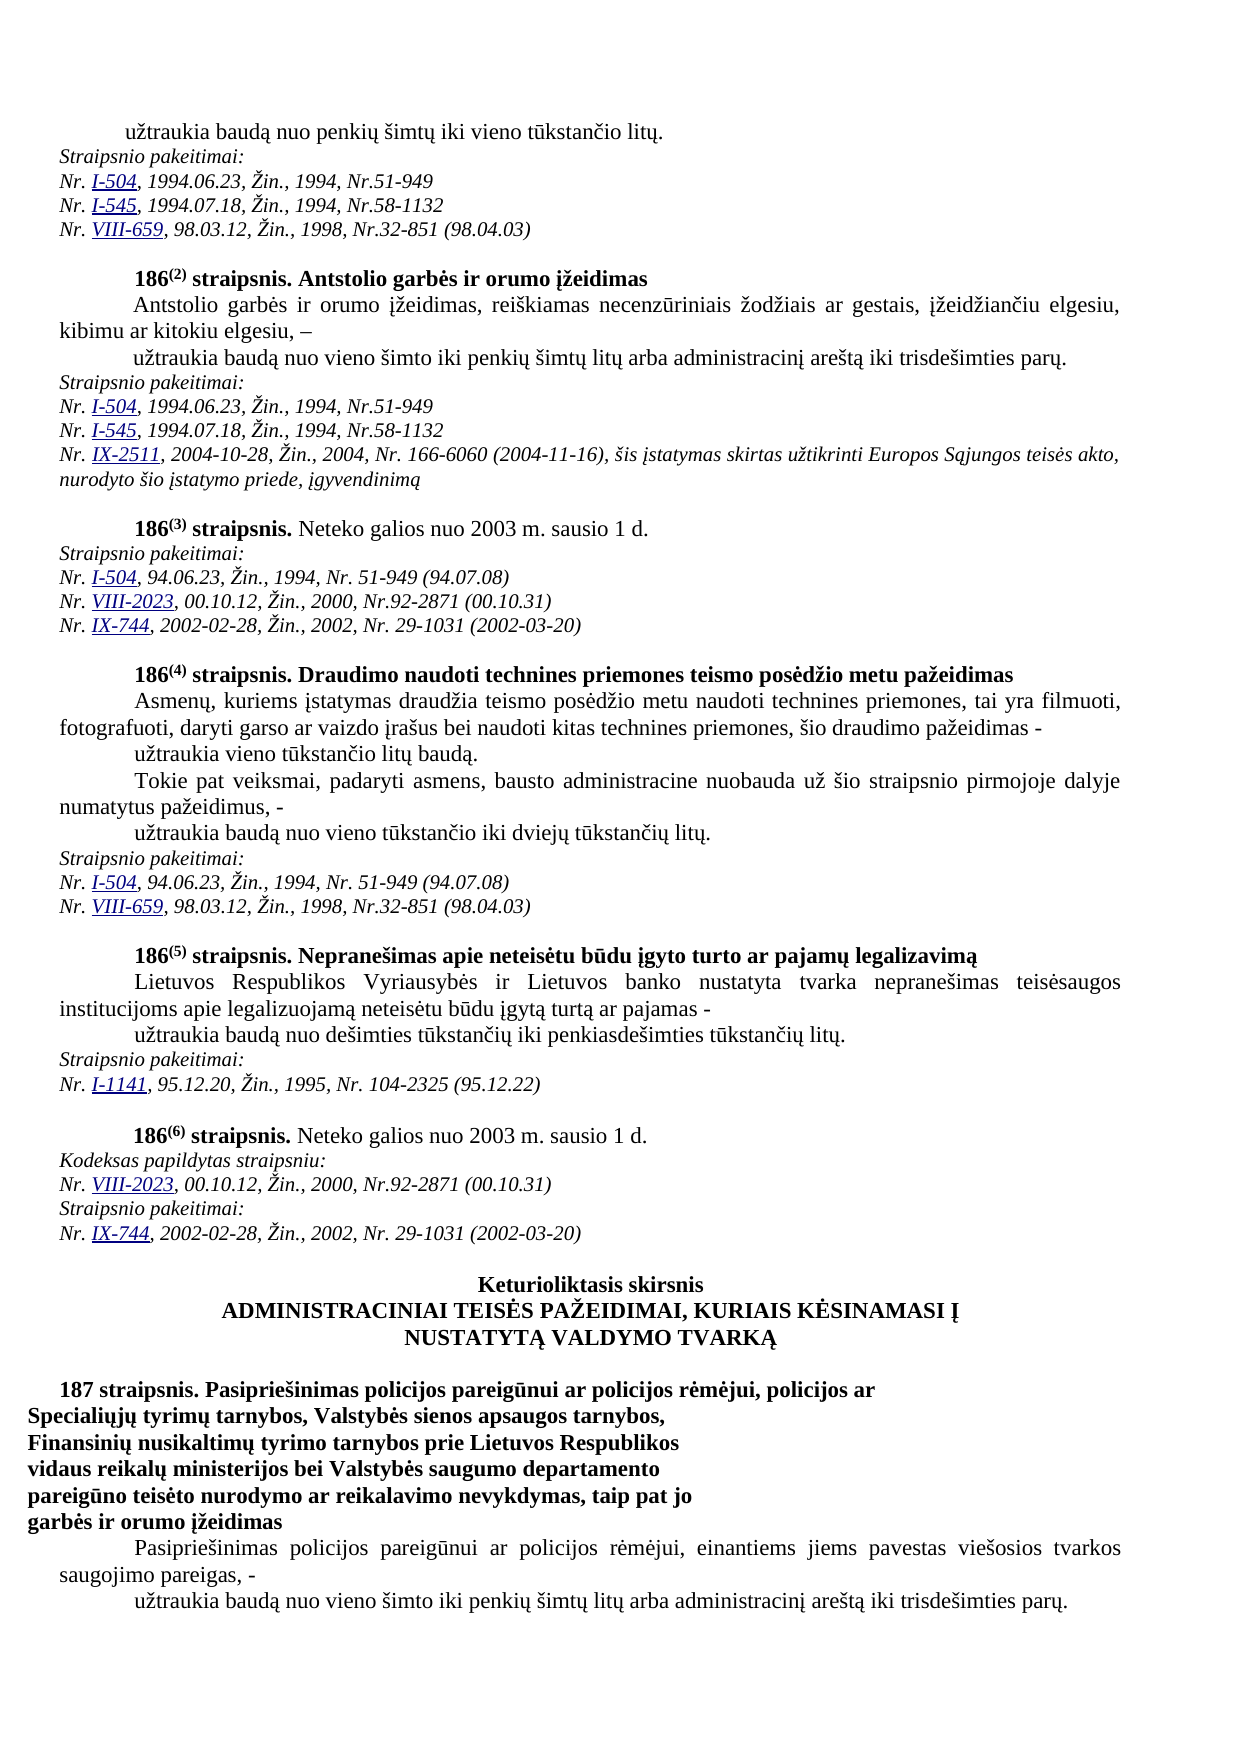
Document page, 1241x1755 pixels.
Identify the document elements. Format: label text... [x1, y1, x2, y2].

text užtraukia baudą nuo penkių šimtų iki vieno tūkstančio litų. [59, 118, 1122, 144]
text užtraukia baudą nuo vieno šimto iki penkių šimtų litų arba administracinį areštą iki trisdešimties parų. [59, 1587, 1122, 1613]
text Straipsnio pakeitimai: [59, 144, 1122, 168]
text užtraukia baudą nuo dešimties tūkstančių iki penkiasdešimties tūkstančių litų. [59, 1021, 1122, 1047]
text užtraukia vieno tūkstančio litų baudą. [59, 740, 1122, 767]
text Pasipriešinimas policijos pareigūnui ar policijos rėmėjui, einantiems jiems pavestas viešosios tvarkos saugojimo pareigas, - [59, 1534, 1122, 1587]
text Nr. VIII-2023, 00.10.12, Žin., 2000, Nr.92-2871 (00.10.31) [59, 1172, 1122, 1196]
text Asmenų, kuriems įstatymas draudžia teismo posėdžio metu naudoti technines priemones, tai yra filmuoti, fotografuoti, daryti garso ar vaizdo įrašus bei naudoti kitas technines priemones, šio draudimo pažeidimas - [59, 688, 1122, 740]
text Straipsnio pakeitimai: [59, 1047, 1122, 1071]
text vidaus reikalų ministerijos bei Valstybės saugumo departamento [27, 1455, 1121, 1482]
text Nr. I-504, 94.06.23, Žin., 1994, Nr. 51-949 (94.07.08) [59, 870, 1122, 894]
text Nr. I-545, 1994.07.18, Žin., 1994, Nr.58-1132 [59, 193, 1122, 217]
text Nr. I-1141, 95.12.20, Žin., 1995, Nr. 104-2325 (95.12.22) [59, 1071, 1122, 1096]
text 186(4) straipsnis. Draudimo naudoti technines priemones teismo posėdžio metu pažeidimas [59, 661, 1122, 688]
text Straipsnio pakeitimai: [59, 1196, 1122, 1220]
text užtraukia baudą nuo vieno tūkstančio iki dviejų tūkstančių litų. [59, 819, 1122, 846]
text Nr. VIII-659, 98.03.12, Žin., 1998, Nr.32-851 (98.04.03) [59, 217, 1122, 241]
text Nr. I-504, 1994.06.23, Žin., 1994, Nr.51-949 [59, 394, 1122, 418]
text Kodeksas papildytas straipsniu: [59, 1148, 1122, 1172]
text Nr. I-504, 94.06.23, Žin., 1994, Nr. 51-949 (94.07.08) [59, 565, 1122, 589]
text Nr. I-545, 1994.07.18, Žin., 1994, Nr.58-1132 [59, 418, 1122, 442]
text NUSTATYTĄ VALDYMO TVARKĄ [59, 1323, 1122, 1350]
text garbės ir orumo įžeidimas [27, 1508, 1121, 1534]
text Tokie pat veiksmai, padaryti asmens, bausto administracine nuobauda už šio straipsnio pirmojoje dalyje numatytus pažeidimus, - [59, 767, 1122, 819]
text Nr. VIII-659, 98.03.12, Žin., 1998, Nr.32-851 (98.04.03) [59, 894, 1122, 918]
text Finansinių nusikaltimų tyrimo tarnybos prie Lietuvos Respublikos [27, 1429, 1121, 1455]
text Nr. I-504, 1994.06.23, Žin., 1994, Nr.51-949 [59, 168, 1122, 193]
text pareigūno teisėto nurodymo ar reikalavimo nevykdymas, taip pat jo [27, 1482, 1121, 1508]
text Antstolio garbės ir orumo įžeidimas, reiškiamas necenzūriniais žodžiais ar gestais, įžeidžiančiu elgesiu, kibimu ar kitokiu elgesiu, – [59, 291, 1122, 344]
text 186(5) straipsnis. Nepranešimas apie neteisėtu būdu įgyto turto ar pajamų legalizavimą [59, 942, 1122, 968]
text Straipsnio pakeitimai: [59, 370, 1122, 394]
text 187 straipsnis. Pasipriešinimas policijos pareigūnui ar policijos rėmėjui, policijos ar [59, 1376, 1121, 1403]
text Nr. VIII-2023, 00.10.12, Žin., 2000, Nr.92-2871 (00.10.31) [59, 589, 1122, 613]
text 186(2) straipsnis. Antstolio garbės ir orumo įžeidimas [59, 265, 1122, 291]
text ADMINISTRACINIAI TEISĖS PAŽEIDIMAI, KURIAIS KĖSINAMASI Į [59, 1297, 1122, 1323]
text Straipsnio pakeitimai: [59, 846, 1122, 870]
text Straipsnio pakeitimai: [59, 541, 1122, 565]
text užtraukia baudą nuo vieno šimto iki penkių šimtų litų arba administracinį areštą iki trisdešimties parų. [59, 344, 1122, 370]
text Specialiųjų tyrimų tarnybos, Valstybės sienos apsaugos tarnybos, [27, 1403, 1121, 1429]
text Keturioliktasis skirsnis [59, 1271, 1122, 1297]
text Nr. IX-744, 2002-02-28, Žin., 2002, Nr. 29-1031 (2002-03-20) [59, 613, 1122, 637]
text Nr. IX-744, 2002-02-28, Žin., 2002, Nr. 29-1031 (2002-03-20) [59, 1220, 1122, 1244]
text 186(6) straipsnis. Neteko galios nuo 2003 m. sausio 1 d. [59, 1122, 1122, 1148]
text Nr. IX-2511, 2004-10-28, Žin., 2004, Nr. 166-6060 (2004-11-16), šis įstatymas skirtas užtikrinti Europos Sąjungos teisės akto, nurodyto šio įstatymo priede, įgyvendinimą [59, 442, 1122, 491]
text Lietuvos Respublikos Vyriausybės ir Lietuvos banko nustatyta tvarka nepranešimas teisėsaugos institucijoms apie legalizuojamą neteisėtu būdu įgytą turtą ar pajamas - [59, 968, 1122, 1021]
text 186(3) straipsnis. Neteko galios nuo 2003 m. sausio 1 d. [59, 514, 1122, 541]
